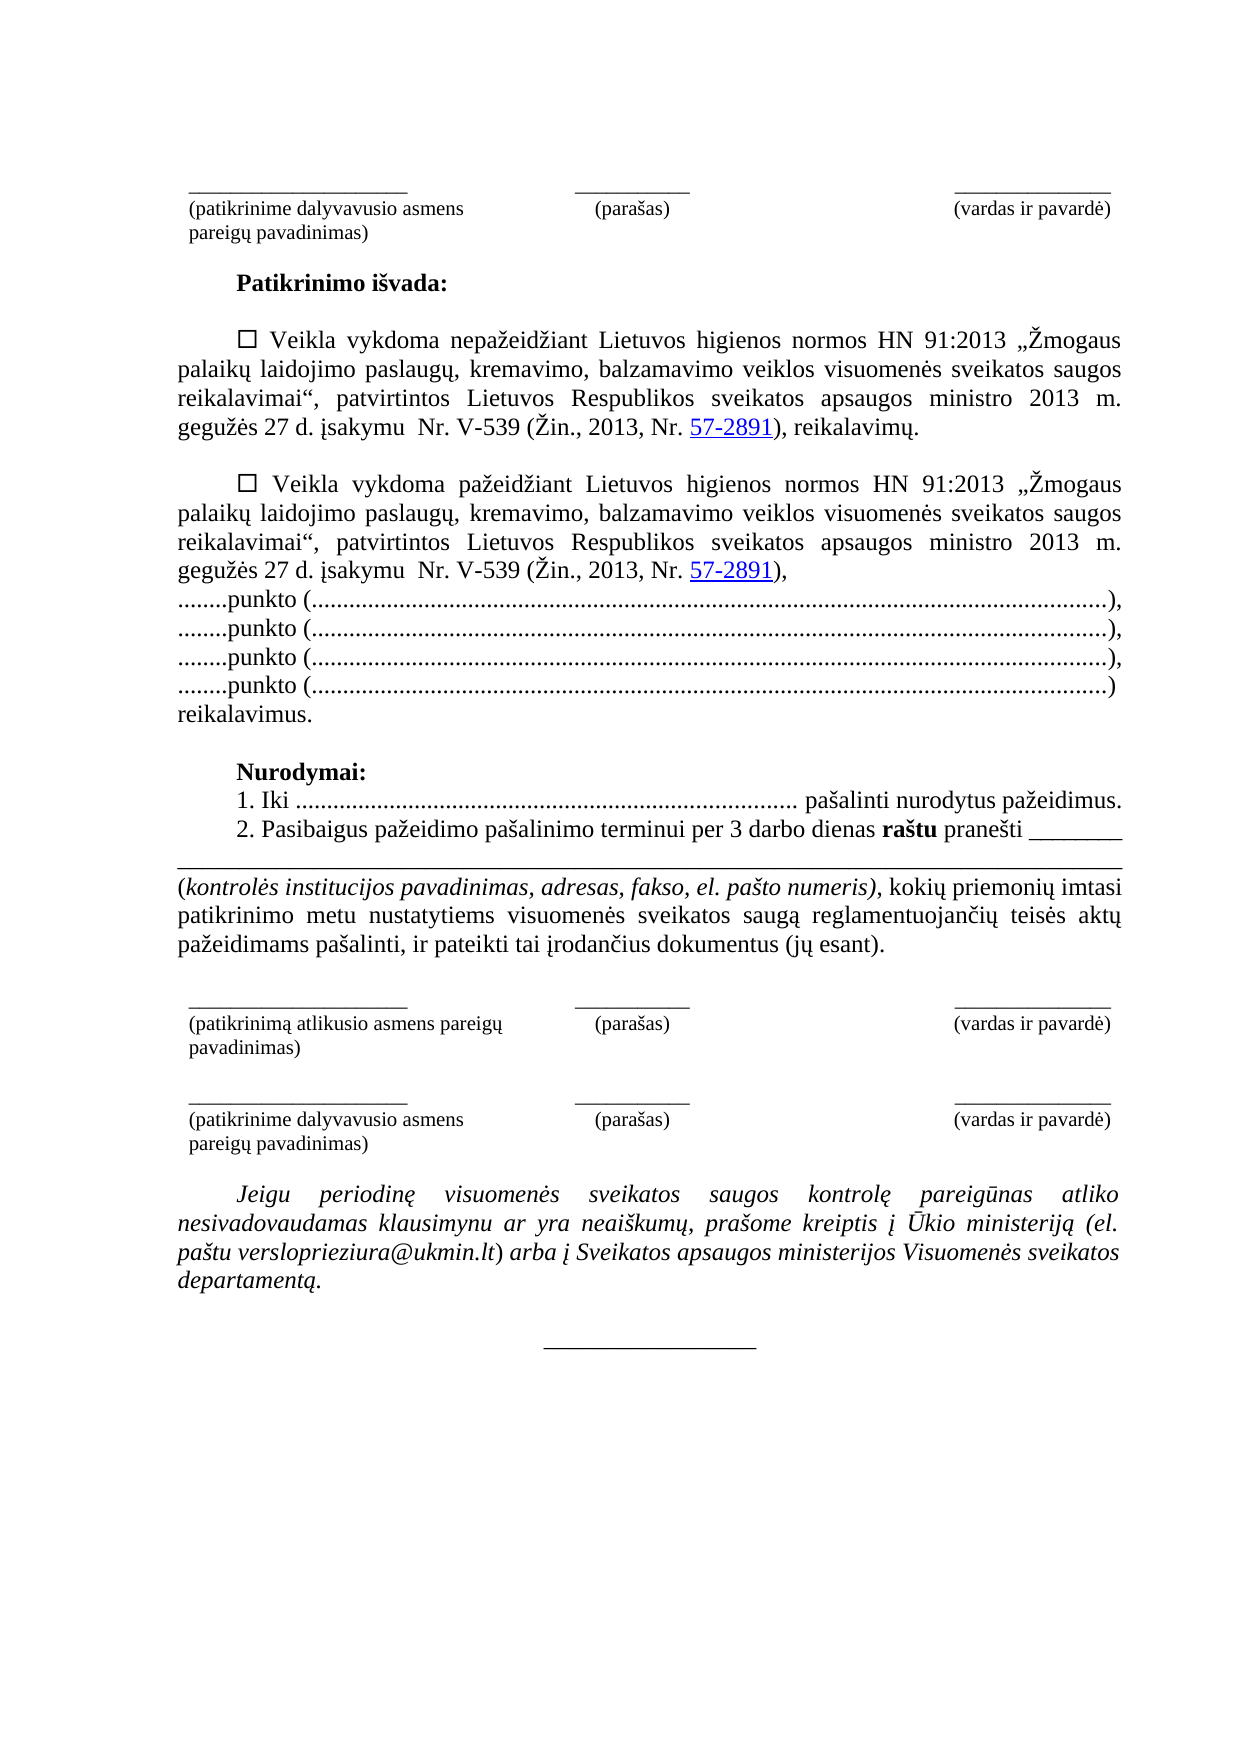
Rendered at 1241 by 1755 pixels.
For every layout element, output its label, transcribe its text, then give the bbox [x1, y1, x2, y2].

text Patikrinimo išvada: [177, 268, 1122, 297]
table_header _____________________ (patikrinime dalyvavusio asmens pareigų pavadinimas) [177, 1083, 526, 1155]
text (kontrolės institucijos pavadinimas, adresas, fakso, el. pašto numeris), kokių priemonių imtasi patikrinimo metu nustatytiems visuomenės sveikatos saugą reglamentuojančių teisės aktų pažeidimams pašalinti, ir pateikti tai įrodančius dokumentus (jų esant). [177, 872, 1122, 958]
text reikalavimus. [177, 699, 1122, 728]
table_header ___________ (parašas) [526, 172, 738, 244]
text ........punkto ( ) [177, 670, 1122, 699]
table_header ___________ (parašas) [526, 987, 738, 1059]
text Jeigu periodinę visuomenės sveikatos saugos kontrolę pareigūnas atliko nesivadovaudamas klausimynu ar yra neaiškumų, prašome kreiptis į Ūkio ministeriją (el. paštu versloprieziura@ukmin.lt) arba į Sveikatos apsaugos ministerijos Visuomenės sveikatos departamentą. [177, 1179, 1122, 1294]
table_header _______________ (vardas ir pavardė) [739, 1083, 1122, 1155]
table_header ___________ (parašas) [526, 1083, 738, 1155]
text ........punkto ( ), [177, 584, 1122, 613]
text [] Veikla vykdoma nepažeidžiant Lietuvos higienos normos HN 91:2013 „Žmogaus palaikų laidojimo paslaugų, kremavimo, balzamavimo veiklos visuomenės sveikatos saugos reikalavimai“, patvirtintos Lietuvos Respublikos sveikatos apsaugos ministro 2013 m. gegužės 27 d. įsakymu Nr. V-539 (Žin., 2013, Nr. 57-2891), reikalavimų. [177, 325, 1122, 440]
text _________________ [177, 1323, 1122, 1352]
text [] Veikla vykdoma pažeidžiant Lietuvos higienos normos HN 91:2013 „Žmogaus palaikų laidojimo paslaugų, kremavimo, balzamavimo veiklos visuomenės sveikatos saugos reikalavimai“, patvirtintos Lietuvos Respublikos sveikatos apsaugos ministro 2013 m. gegužės 27 d. įsakymu Nr. V-539 (Žin., 2013, Nr. 57-2891), [177, 469, 1122, 584]
text 1. Iki pašalinti nurodytus pažeidimus. [177, 785, 1122, 814]
text Nurodymai: [177, 757, 1122, 785]
text _ [177, 843, 1122, 868]
text ........punkto ( ), [177, 613, 1122, 642]
table_header _____________________ (patikrinime dalyvavusio asmens pareigų pavadinimas) [177, 172, 526, 244]
table_header _______________ (vardas ir pavardė) [739, 172, 1122, 244]
table_header _____________________ (patikrinimą atlikusio asmens pareigų pavadinimas) [177, 987, 526, 1059]
text 2. Pasibaigus pažeidimo pašalinimo terminui per 3 darbo dienas raštu pranešti [177, 814, 1122, 843]
table_header _______________ (vardas ir pavardė) [739, 987, 1122, 1059]
text ........punkto ( ), [177, 642, 1122, 670]
